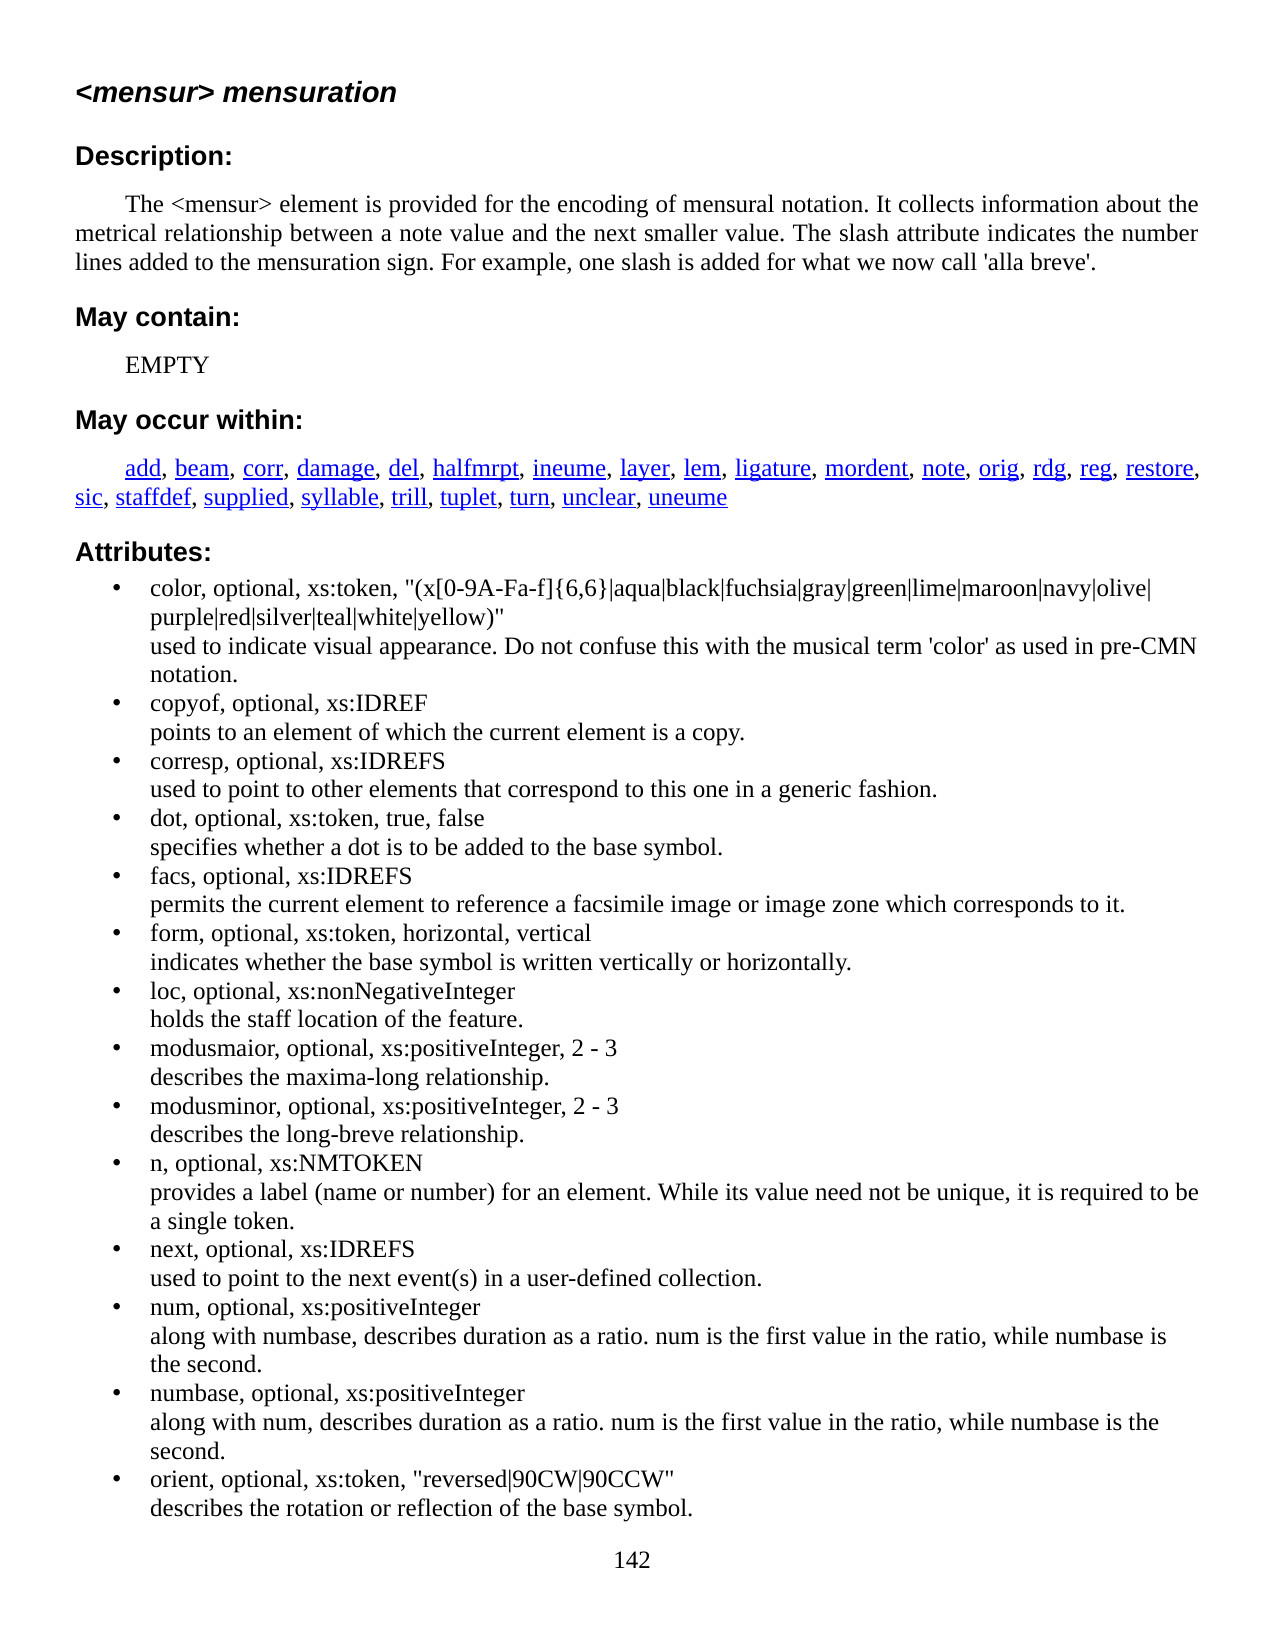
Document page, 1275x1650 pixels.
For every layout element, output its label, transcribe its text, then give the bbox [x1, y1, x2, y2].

subtitle Attributes: [75, 536, 1200, 567]
list dot, optional, xs:token, true, false specifies whether a dot is to be added to the base symbol. [112, 803, 1200, 861]
list next, optional, xs:IDREFS used to point to the next event(s) in a user-defined collection. [112, 1234, 1200, 1292]
list copyof, optional, xs:IDREF points to an element of which the current element is a copy. [112, 688, 1200, 746]
list modusmaior, optional, xs:positiveInteger, 2 - 3 describes the maxima-long relationship. [112, 1033, 1200, 1091]
list corresp, optional, xs:IDREFS used to point to other elements that correspond to this one in a generic fashion. [112, 746, 1200, 803]
subtitle <mensur> mensuration [75, 75, 1200, 108]
subtitle Description: [75, 140, 1200, 171]
list n, optional, xs:NMTOKEN provides a label (name or number) for an element. While its value need not be unique, it is required to be a single token. [112, 1148, 1200, 1234]
list modusminor, optional, xs:positiveInteger, 2 - 3 describes the long-breve relationship. [112, 1091, 1200, 1148]
subtitle May occur within: [75, 404, 1200, 435]
list loc, optional, xs:nonNegativeInteger holds the staff location of the feature. [112, 976, 1200, 1033]
list form, optional, xs:token, horizontal, vertical indicates whether the base symbol is written vertically or horizontally. [112, 918, 1200, 976]
text The <mensur> element is provided for the encoding of mensural notation. It collects information about the metrical relationship between a note value and the next smaller value. The slash attribute indicates the number lines added to the mensuration sign. For example, one slash is added for what we now call 'alla breve'. [75, 189, 1200, 276]
list num, optional, xs:positiveInteger along with numbase, describes duration as a ratio. num is the first value in the ratio, while numbase is the second. [112, 1292, 1200, 1378]
list color, optional, xs:token, "(x[0-9A-Fa-f]{6,6}|aqua|black|fuchsia|gray|green|lime|maroon|navy|olive|purple|red|silver|teal|white|yellow)" used to indicate visual appearance. Do not confuse this with the musical term 'color' as used in pre-CMN notation. [112, 573, 1200, 688]
list facs, optional, xs:IDREFS permits the current element to reference a facsimile image or image zone which corresponds to it. [112, 861, 1200, 918]
text add, beam, corr, damage, del, halfmrpt, ineume, layer, lem, ligature, mordent, note, orig, rdg, reg, restore, sic, staffdef, supplied, syllable, trill, tuplet, turn, unclear, uneume [75, 453, 1200, 511]
subtitle May contain: [75, 301, 1200, 332]
text EMPTY [75, 350, 1200, 379]
list numbase, optional, xs:positiveInteger along with num, describes duration as a ratio. num is the first value in the ratio, while numbase is the second. [112, 1378, 1200, 1464]
list orient, optional, xs:token, "reversed|90CW|90CCW" describes the rotation or reflection of the base symbol. [112, 1464, 1200, 1522]
